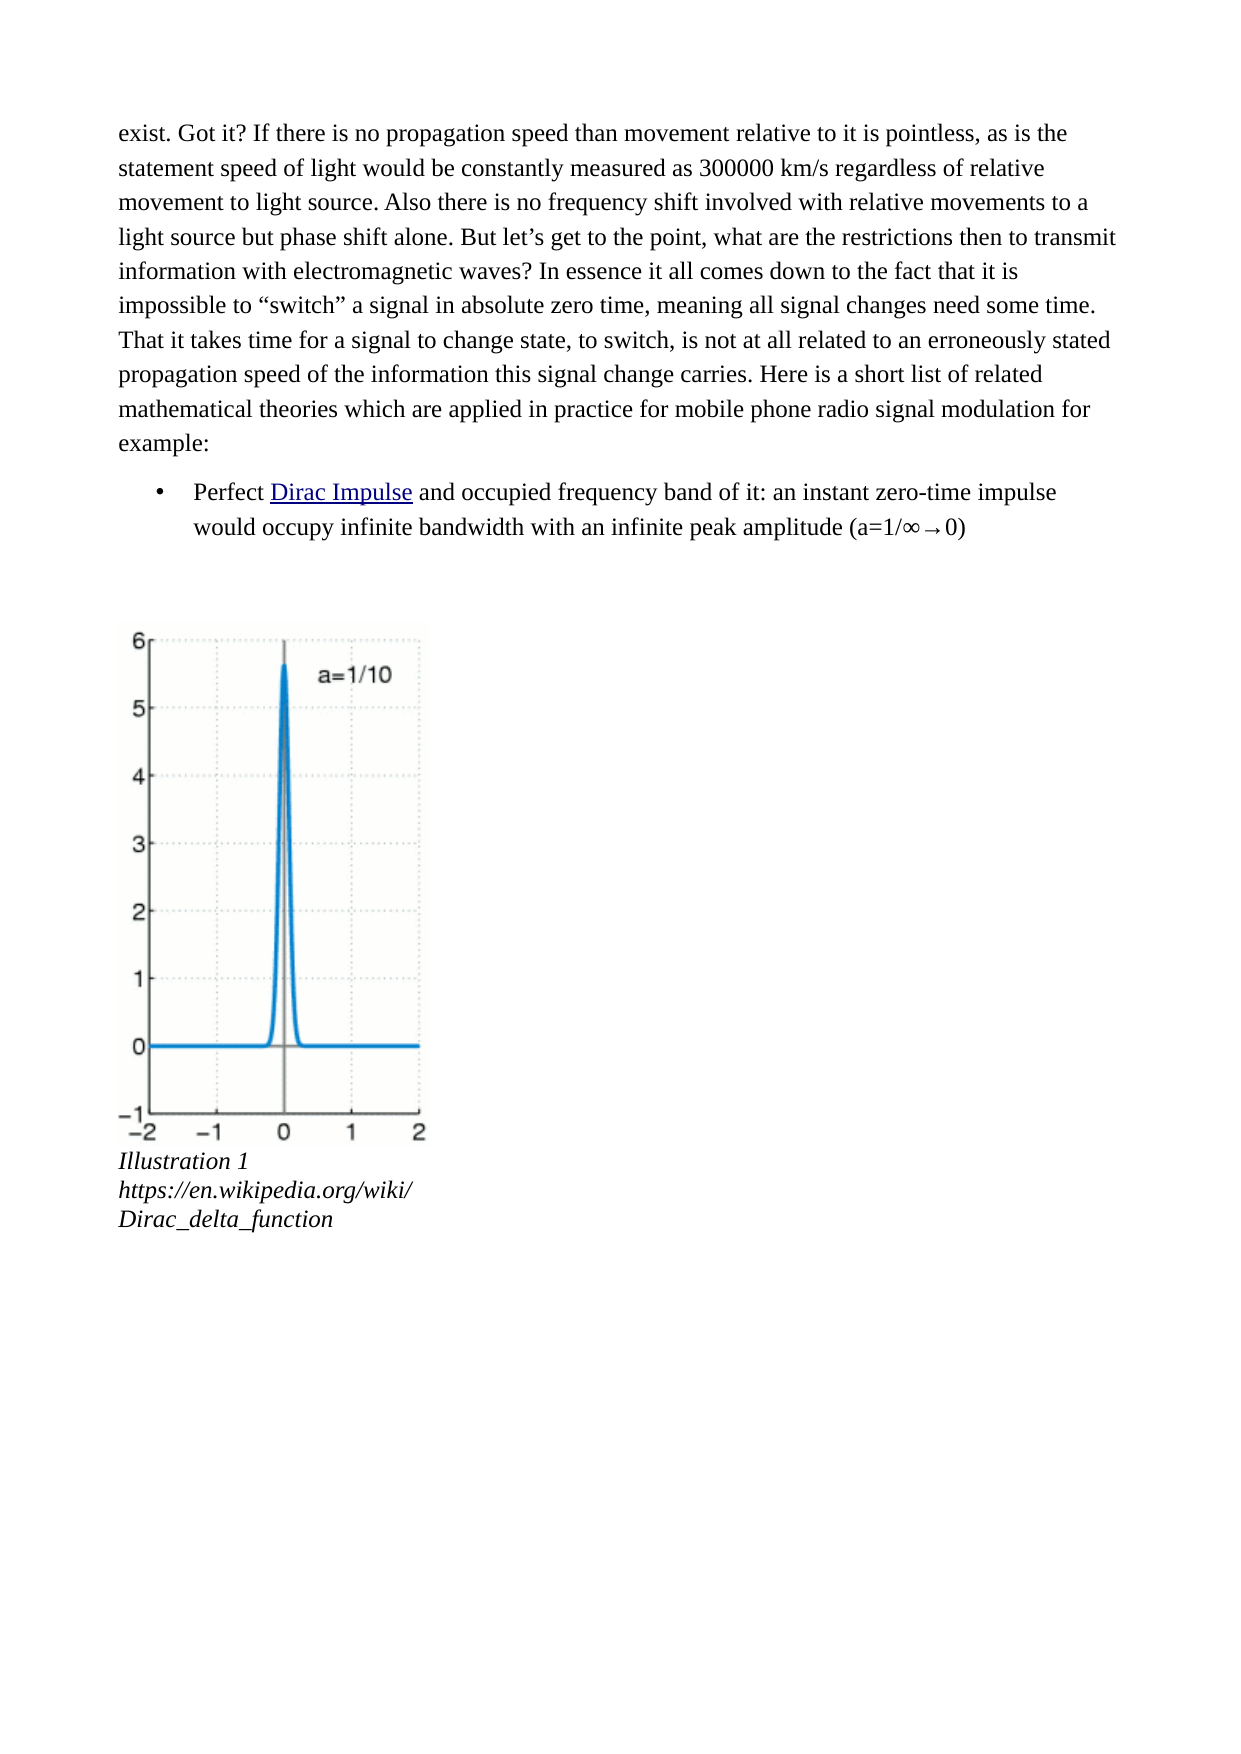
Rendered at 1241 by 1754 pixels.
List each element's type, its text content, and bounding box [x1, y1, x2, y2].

list Perfect Dirac Impulse and occupied frequency band of it: an instant zero-time impulse would occupy infinite bandwidth with an infinite peak amplitude (a=1/∞→0) [156, 477, 1122, 541]
text Illustration 1 https://en.wikipedia.org/wiki/Dirac_delta_function [118, 1147, 431, 1232]
picture [118, 622, 430, 1147]
text exist. Got it? If there is no propagation speed than movement relative to it is pointless, as is the statement speed of light would be constantly measured as 300000 km/s regardless of relative movement to light source. Also there is no frequency shift involved with relative movements to a light source but phase shift alone. But let’s get to the point, what are the restrictions then to transmit information with electromagnetic waves? In essence it all comes down to the fact that it is impossible to “switch” a signal in absolute zero time, meaning all signal changes need some time. That it takes time for a signal to change state, to switch, is not at all related to an erroneously stated propagation speed of the information this signal change carries. Here is a short list of related mathematical theories which are applied in practice for mobile phone radio signal modulation for example: [118, 118, 1122, 457]
